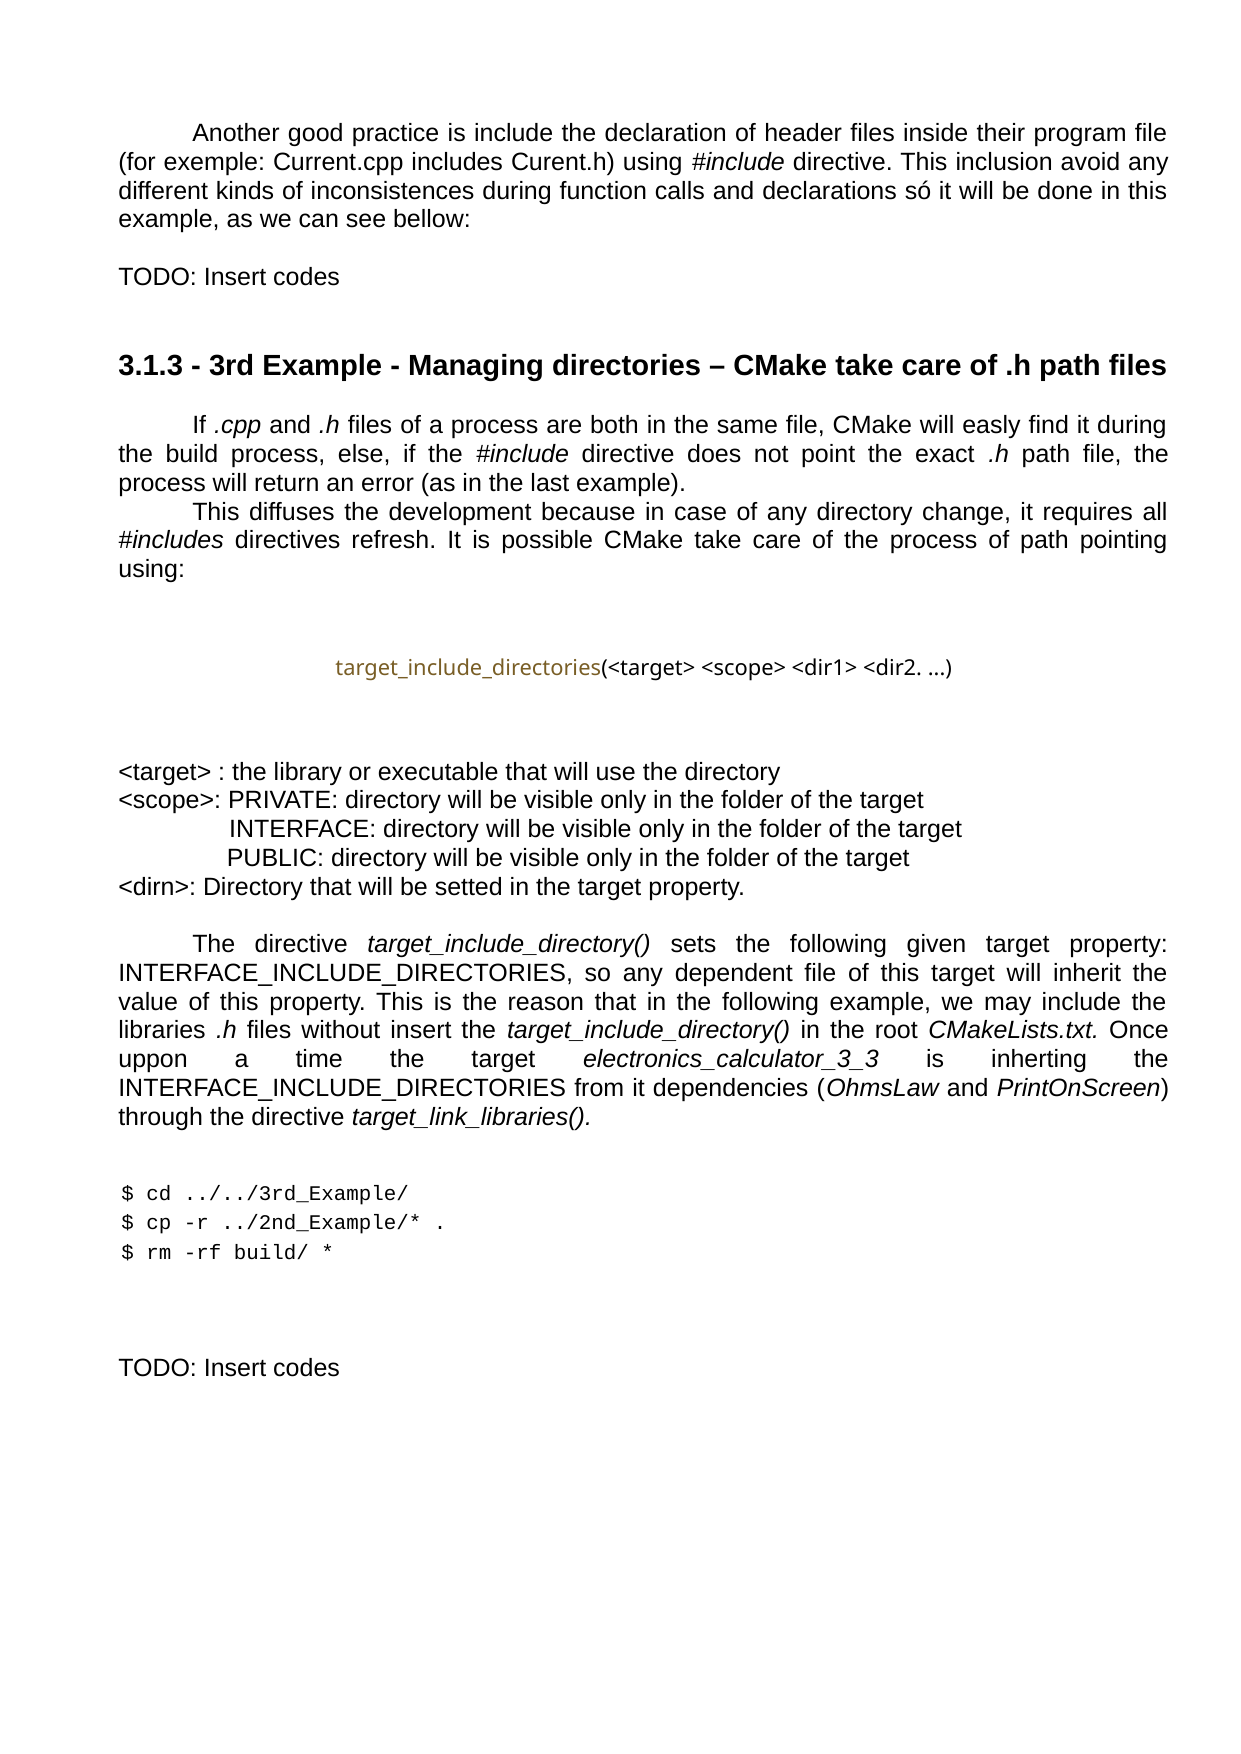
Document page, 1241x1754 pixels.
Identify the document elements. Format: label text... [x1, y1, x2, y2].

text The directive target_include_directory() sets the following given target property: INTERFACE_INCLUDE_DIRECTORIES, so any dependent file of this target will inherit the value of this property. This is the reason that in the following example, we may include the libraries .h files without insert the target_include_directory() in the root CMakeLists.txt. Once uppon a time the target electronics_calculator_3_3 is inherting the INTERFACE_INCLUDE_DIRECTORIES from it dependencies (OhmsLaw and PrintOnScreen) through the directive target_link_libraries(). [118, 929, 1169, 1130]
text <target> : the library or executable that will use the directory [118, 757, 1169, 785]
text PUBLIC: directory will be visible only in the folder of the target [118, 843, 1169, 872]
text If .cpp and .h files of a process are both in the same file, CMake will easly find it during the build process, else, if the #include directive does not point the exact .h path file, the process will return an error (as in the last example). [118, 410, 1169, 497]
text <dirn>: Directory that will be setted in the target property. [118, 872, 1169, 900]
text <scope>: PRIVATE: directory will be visible only in the folder of the target [118, 785, 1169, 814]
text Another good practice is include the declaration of header files inside their program file (for exemple: Current.cpp includes Curent.h) using #include directive. This inclusion avoid any different kinds of inconsistences during function calls and declarations só it will be done in this example, as we can see bellow: [118, 118, 1169, 233]
table_header $ cd ../../3rd_Example/ $ cp -r ../2nd_Example/* . $ rm -rf build/ * [118, 1159, 1169, 1295]
text This diffuses the development because in case of any directory change, it requires all #includes directives refresh. It is possible CMake take care of the process of path pointing using: [118, 497, 1169, 583]
table_header target_include_directories(<target> <scope> <dir1> <dir2. ...) [118, 612, 1169, 728]
text 3.1.3 - 3rd Example - Managing directories – CMake take care of .h path files [118, 348, 1169, 382]
text TODO: Insert codes [118, 262, 1169, 291]
text TODO: Insert codes [118, 1353, 1169, 1381]
text INTERFACE: directory will be visible only in the folder of the target [118, 814, 1169, 843]
